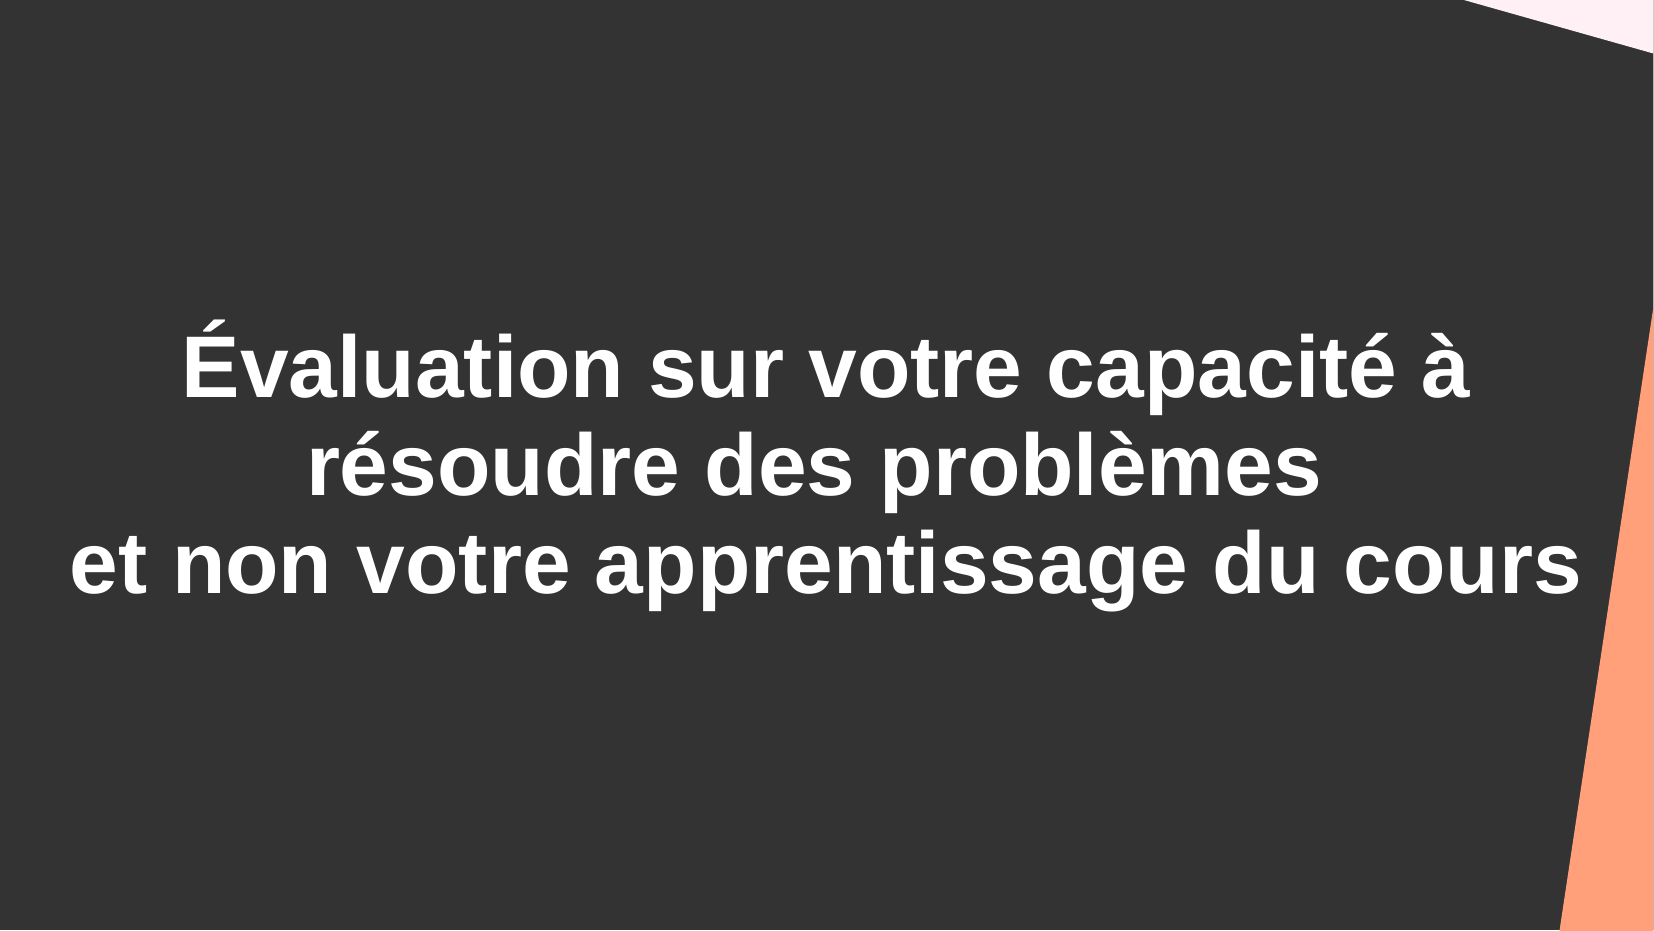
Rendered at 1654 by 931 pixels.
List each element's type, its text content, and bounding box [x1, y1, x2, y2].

text_box [1463, 0, 1654, 54]
text_box [1559, 303, 1654, 931]
title Évaluation sur votre capacité à résoudre des problèmes et non votre apprentissage du cours [31, 318, 1622, 649]
